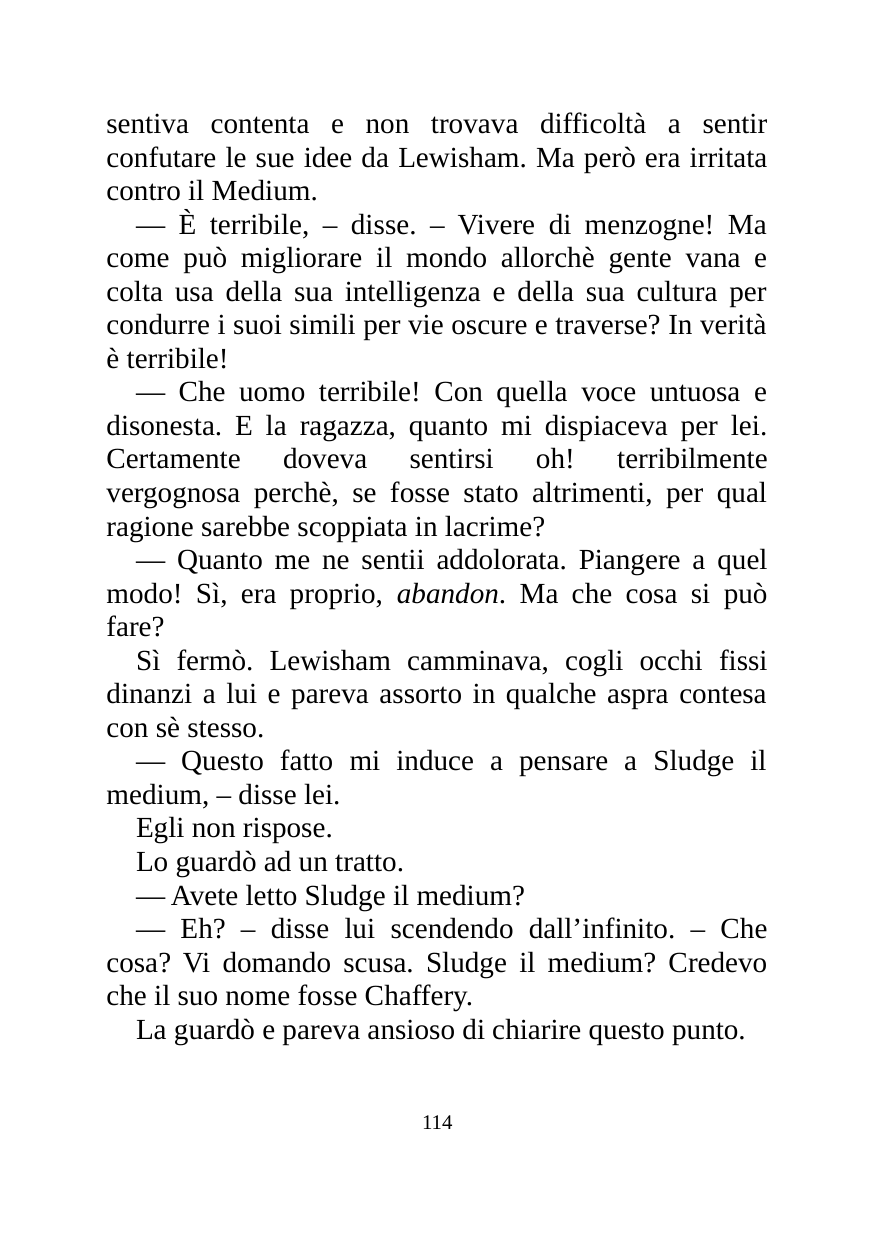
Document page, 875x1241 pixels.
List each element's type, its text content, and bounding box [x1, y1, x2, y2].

text — Questo fatto mi induce a pensare a Sludge il medium, – disse lei. [106, 743, 768, 811]
text — Che uomo terribile! Con quella voce untuosa e disonesta. E la ragazza, quanto mi dispiaceva per lei. Certamente doveva sentirsi oh! terribilmente vergognosa perchè, se fosse stato altrimenti, per qual ragione sarebbe scoppiata in lacrime? [106, 374, 768, 542]
text Egli non rispose. [106, 811, 768, 844]
text — Quanto me ne sentii addolorata. Piangere a quel modo! Sì, era proprio, abandon. Ma che cosa si può fare? [106, 542, 768, 643]
text Lo guardò ad un tratto. [106, 844, 768, 878]
text — È terribile, – disse. – Vivere di menzogne! Ma come può migliorare il mondo allorchè gente vana e colta usa della sua intelligenza e della sua cultura per condurre i suoi simili per vie oscure e traverse? In verità è terribile! [106, 207, 768, 374]
text Sì fermò. Lewisham camminava, cogli occhi fissi dinanzi a lui e pareva assorto in qualche aspra contesa con sè stesso. [106, 643, 768, 743]
text sentiva contenta e non trovava difficoltà a sentir confutare le sue idee da Lewisham. Ma però era irritata contro il Medium. [106, 106, 768, 207]
text La guardò e pareva ansioso di chiarire questo punto. [106, 1012, 768, 1045]
text — Eh? – disse lui scendendo dall’infinito. – Che cosa? Vi domando scusa. Sludge il medium? Credevo che il suo nome fosse Chaffery. [106, 911, 768, 1012]
text — Avete letto Sludge il medium? [106, 878, 768, 911]
